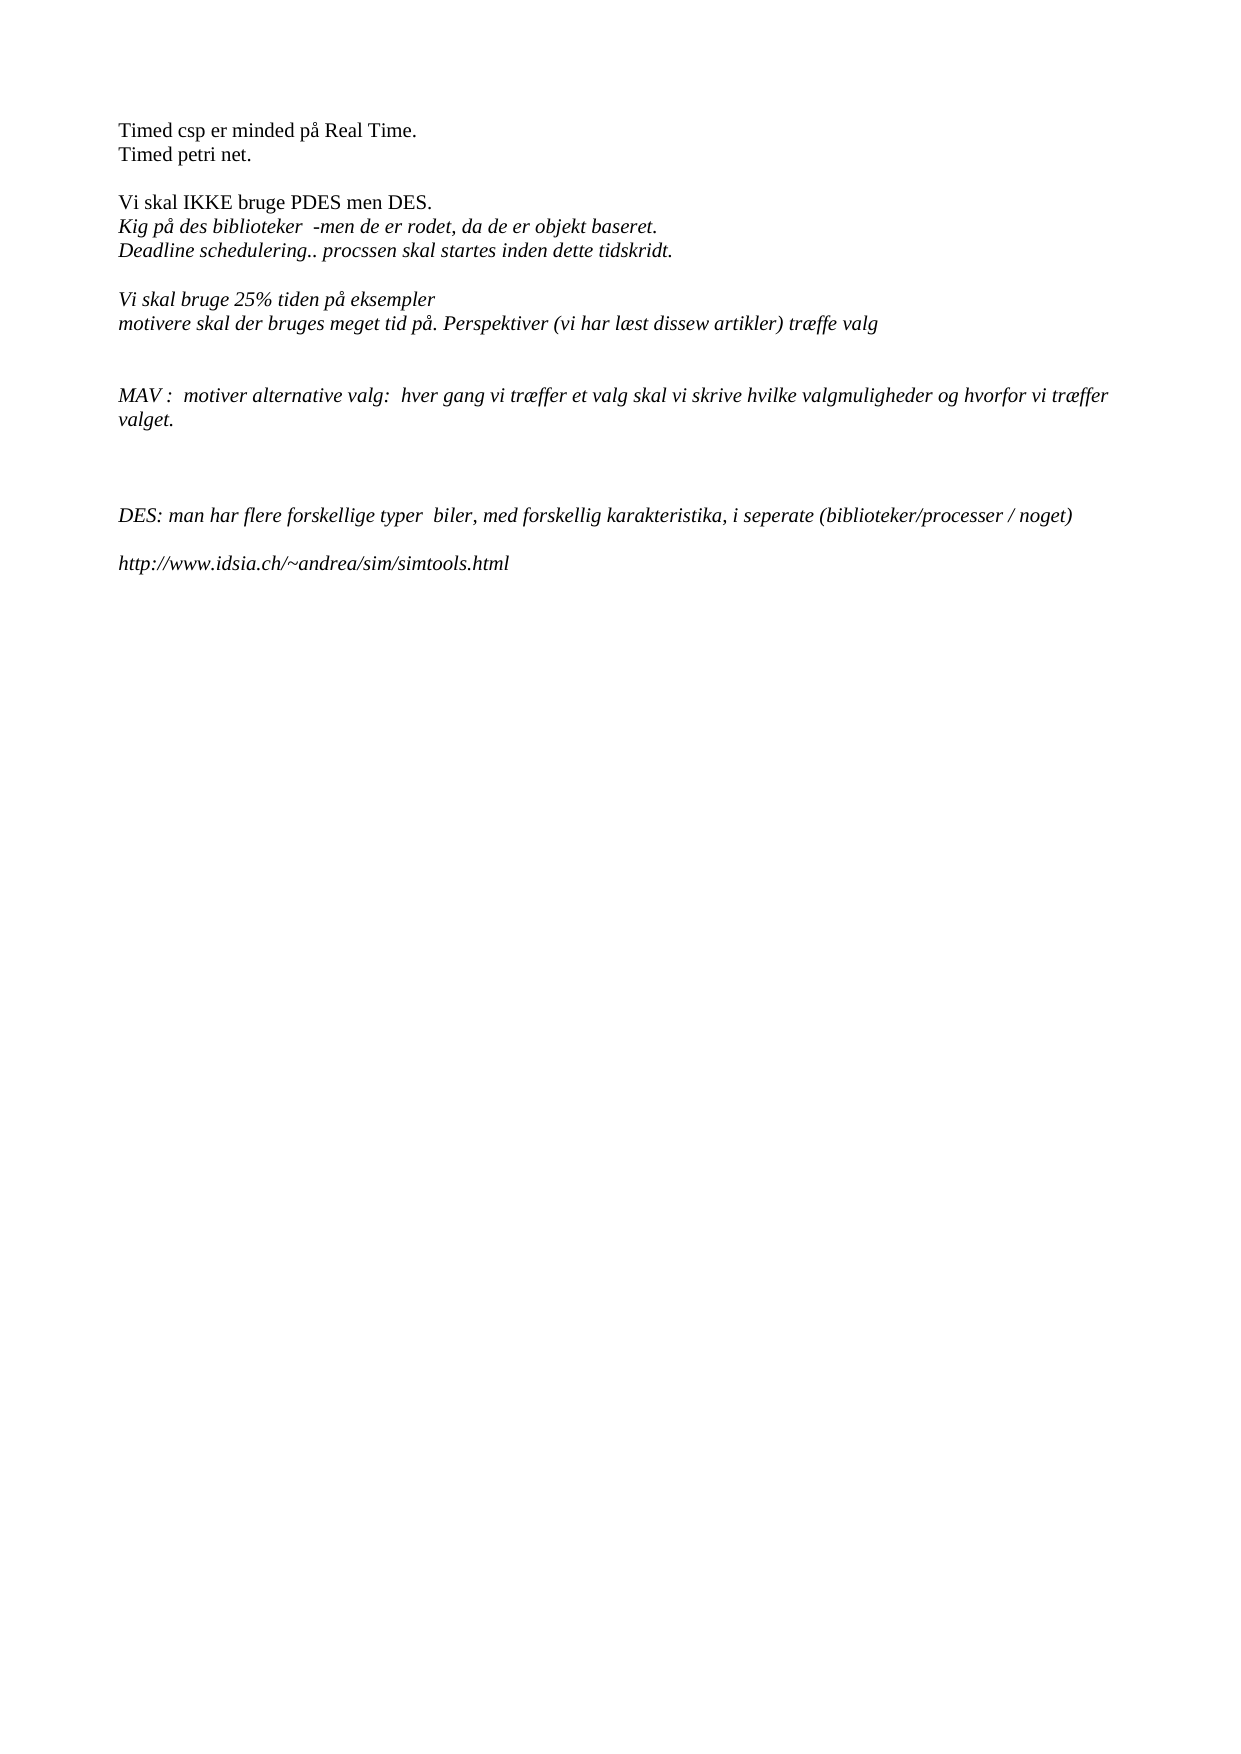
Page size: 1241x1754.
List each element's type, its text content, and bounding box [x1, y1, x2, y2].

text Timed csp er minded på Real Time. [118, 118, 1122, 142]
text Vi skal bruge 25% tiden på eksempler [118, 287, 1122, 311]
text http://www.idsia.ch/~andrea/sim/simtools.html [118, 551, 1122, 575]
text MAV : motiver alternative valg: hver gang vi træffer et valg skal vi skrive hvilke valgmuligheder og hvorfor vi træffer valget. [118, 383, 1122, 431]
text motivere skal der bruges meget tid på. Perspektiver (vi har læst dissew artikler) træffe valg [118, 311, 1122, 335]
text Kig på des biblioteker -men de er rodet, da de er objekt baseret. [118, 214, 1122, 238]
text Vi skal IKKE bruge PDES men DES. [118, 190, 1122, 214]
text Timed petri net. [118, 142, 1122, 166]
text Deadline schedulering.. procssen skal startes inden dette tidskridt. [118, 238, 1122, 262]
text DES: man har flere forskellige typer biler, med forskellig karakteristika, i seperate (biblioteker/processer / noget) [118, 503, 1122, 527]
